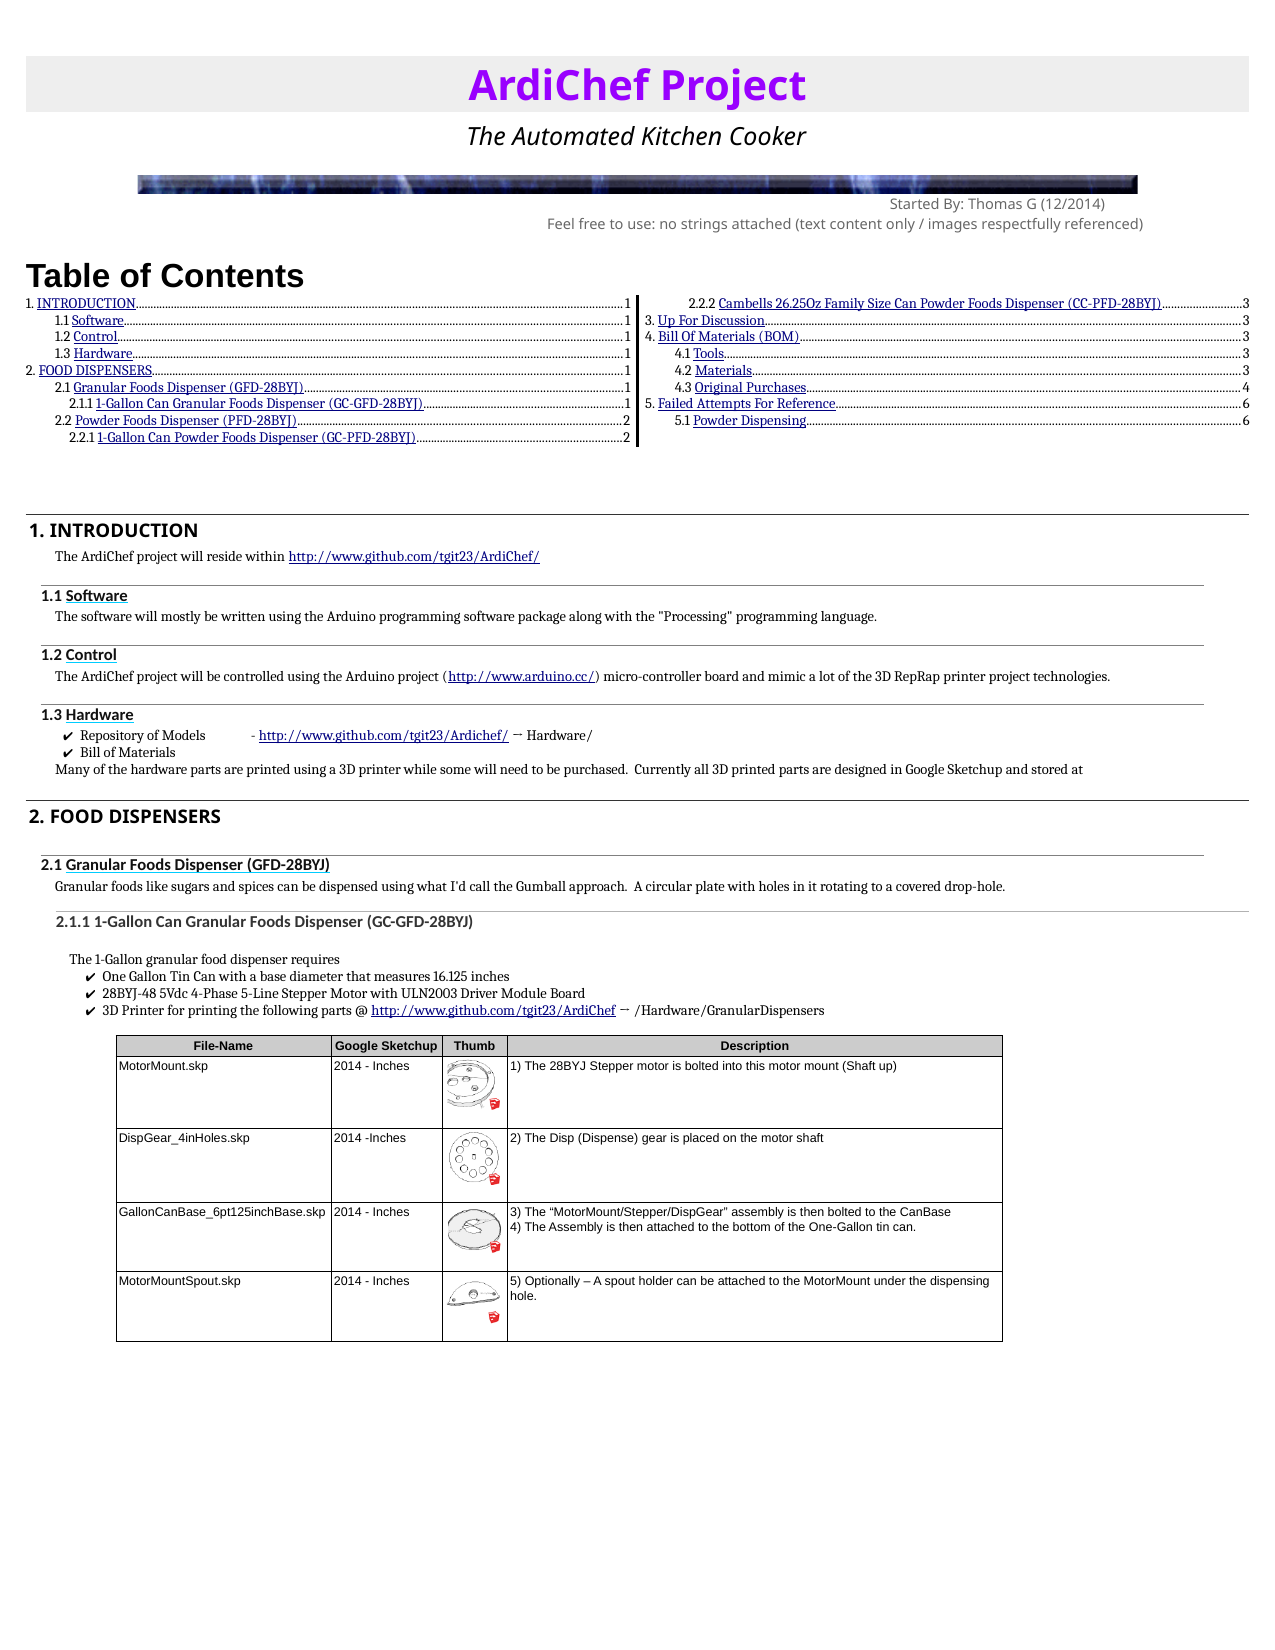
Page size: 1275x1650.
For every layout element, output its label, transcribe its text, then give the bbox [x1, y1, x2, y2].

text 4. Bill Of Materials (BOM) 3 [645, 328, 1249, 345]
table_cell 5) Optionally – A spout holder can be attached to the MotorMount under the dispensing hole. [508, 1272, 1002, 1341]
subtitle FOOD DISPENSERS [26, 801, 1249, 832]
subtitle Control [41, 646, 1204, 665]
text 1.1 Software 1 [55, 312, 630, 328]
list One Gallon Tin Can with a base diameter that measures 16.125 inches [86, 968, 1249, 985]
text 2.2.2 Cambells 26.25Oz Family Size Can Powder Foods Dispenser (CC-PFD-28BYJ) 3 [688, 295, 1249, 312]
list Repository of Models - http://www.github.com/tgit23/Ardichef/ → Hardware/ [63, 728, 1249, 744]
subtitle Software [41, 586, 1204, 605]
text 1.2 Control 1 [55, 328, 630, 345]
subtitle INTRODUCTION [26, 515, 1249, 546]
table_cell GallonCanBase_6pt125inchBase.skp [117, 1203, 331, 1271]
text The ArdiChef project will reside within http://www.github.com/tgit23/ArdiChef/ [55, 548, 1249, 565]
table_header Thumb [443, 1036, 507, 1056]
text The ArdiChef project will be controlled using the Arduino project (http://www.arduino.cc/) micro-controller board and mimic a lot of the 3D RepRap printer project technologies. [55, 668, 1249, 685]
list Bill of Materials [63, 744, 1249, 761]
table_cell MotorMount.skp [117, 1057, 331, 1127]
picture [137, 175, 1138, 194]
table_cell 2014 - Inches [332, 1272, 442, 1341]
text 1.3 Hardware 1 [55, 345, 630, 362]
table_cell 2) The Disp (Dispense) gear is placed on the motor shaft [508, 1129, 1002, 1202]
text Many of the hardware parts are printed using a 3D printer while some will need to be purchased. Currently all 3D printed parts are designed in Google Sketchup and stored at [55, 761, 1249, 778]
text 2.2 Powder Foods Dispenser (PFD-28BYJ) 2 [55, 412, 630, 429]
table_cell 1) The 28BYJ Stepper motor is bolted into this motor mount (Shaft up) [508, 1057, 1002, 1127]
list 3D Printer for printing the following parts @ http://www.github.com/tgit23/ArdiChef → /Hardware/GranularDispensers [86, 1002, 1249, 1018]
text 5. Failed Attempts For Reference 6 [645, 396, 1249, 412]
text Started By: Thomas G (12/2014) [26, 175, 1249, 214]
text 3. Up For Discussion 3 [645, 312, 1249, 328]
text 2.1 Granular Foods Dispenser (GFD-28BYJ) 1 [55, 379, 630, 396]
subtitle Hardware [41, 705, 1204, 724]
list 28BYJ-48 5Vdc 4-Phase 5-Line Stepper Motor with ULN2003 Driver Module Board [86, 985, 1249, 1002]
text 4.1 Tools 3 [674, 345, 1249, 362]
table_cell [443, 1129, 507, 1202]
text The software will mostly be written using the Arduino programming software package along with the "Processing" programming language. [55, 608, 1249, 625]
text 4.2 Materials 3 [674, 362, 1249, 379]
text 1. INTRODUCTION 1 [26, 295, 630, 312]
subtitle Granular Foods Dispenser (GFD-28BYJ) [41, 856, 1204, 875]
text Granular foods like sugars and spices can be dispensed using what I'd call the Gumball approach. A circular plate with holes in it rotating to a covered drop-hole. [55, 878, 1249, 895]
table_cell [443, 1272, 507, 1341]
table_cell 2014 -Inches [332, 1129, 442, 1202]
text 2.1.1 1-Gallon Can Granular Foods Dispenser (GC-GFD-28BYJ) 1 [69, 396, 630, 412]
table_header File-Name [117, 1036, 331, 1056]
text 5.1 Powder Dispensing 6 [674, 412, 1249, 429]
table_cell 2014 - Inches [332, 1057, 442, 1127]
table_cell MotorMountSpout.skp [117, 1272, 331, 1341]
table_cell [443, 1203, 507, 1271]
text The 1-Gallon granular food dispenser requires [69, 951, 1249, 968]
subtitle Table of Contents [26, 257, 1249, 295]
title ArdiChef Project [26, 56, 1249, 112]
table_cell 3) The “MotorMount/Stepper/DispGear” assembly is then bolted to the CanBase 4) The Assembly is then attached to the bottom of the One-Gallon tin can. [508, 1203, 1002, 1271]
table_header Google Sketchup [332, 1036, 442, 1056]
text 2. FOOD DISPENSERS 1 [26, 362, 630, 379]
text 2.2.1 1-Gallon Can Powder Foods Dispenser (GC-PFD-28BYJ) 2 [69, 429, 630, 446]
subtitle The Automated Kitchen Cooker [26, 118, 1249, 153]
table_header Description [508, 1036, 1002, 1056]
table_cell [443, 1057, 507, 1127]
table_cell DispGear_4inHoles.skp [117, 1129, 331, 1202]
table_cell 2014 - Inches [332, 1203, 442, 1271]
text 4.3 Original Purchases 4 [674, 379, 1249, 396]
subtitle 1-Gallon Can Granular Foods Dispenser (GC-GFD-28BYJ) [56, 912, 1249, 932]
text Feel free to use: no strings attached (text content only / images respectfully referenced) [26, 214, 1249, 234]
